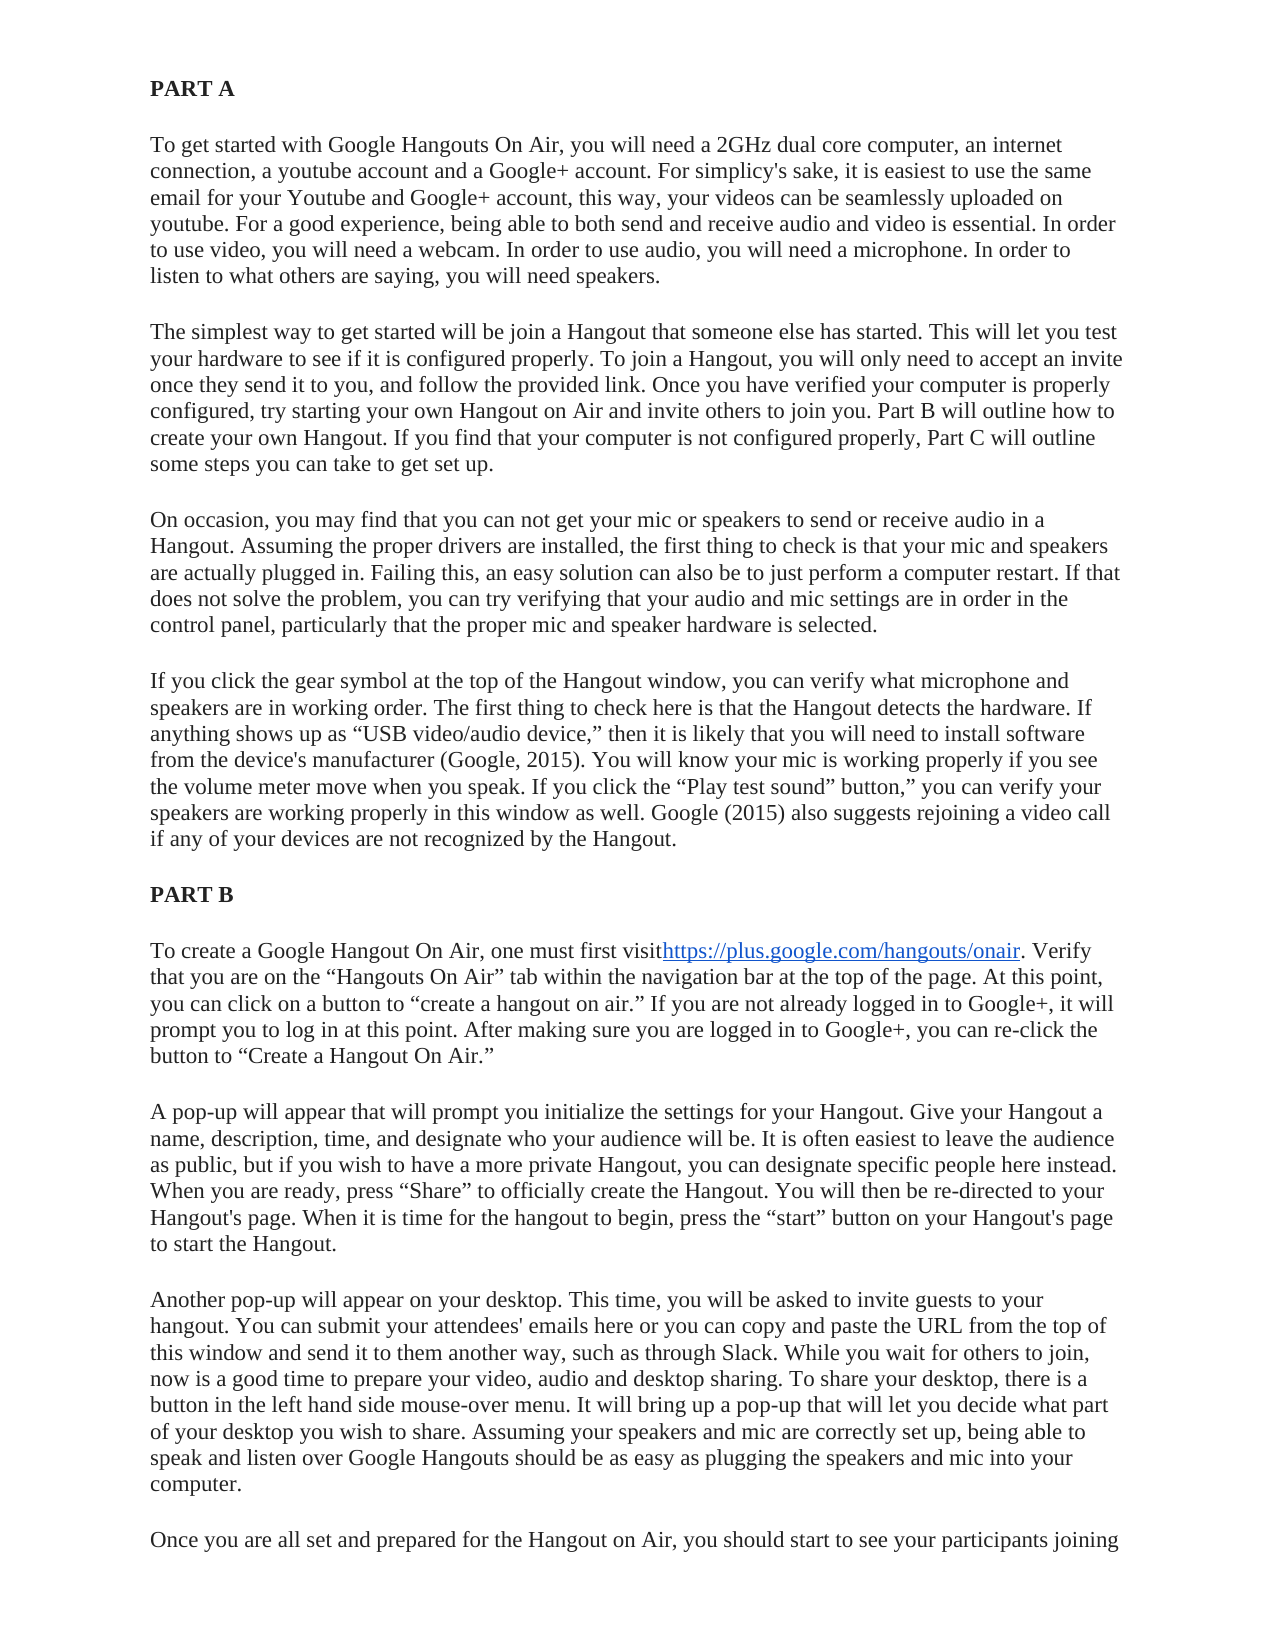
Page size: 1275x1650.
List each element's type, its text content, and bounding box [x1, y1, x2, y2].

text The simplest way to get started will be join a Hangout that someone else has started. This will let you test your hardware to see if it is configured properly. To join a Hangout, you will only need to accept an invite once they send it to you, and follow the provided link. Once you have verified your computer is properly configured, try starting your own Hangout on Air and invite others to join you. Part B will outline how to create your own Hangout. If you find that your computer is not configured properly, Part C will outline some steps you can take to get set up. [150, 318, 1125, 477]
text Once you are all set and prepared for the Hangout on Air, you should start to see your participants joining [150, 1526, 1125, 1553]
text If you click the gear symbol at the top of the Hangout window, you can verify what microphone and speakers are in working order. The first thing to check here is that the Hangout detects the hardware. If anything shows up as “USB video/audio device,” then it is likely that you will need to install software from the device's manufacturer (Google, 2015). You will know your mic is working properly if you see the volume meter move when you speak. If you click the “Play test sound” button,” you can verify your speakers are working properly in this window as well. Google (2015) also suggests rejoining a video call if any of your devices are not recognized by the Hangout. [150, 667, 1125, 852]
text To create a Google Hangout On Air, one must first visithttps://plus.google.com/hangouts/onair. Verify that you are on the “Hangouts On Air” tab within the navigation bar at the top of the page. At this point, you can click on a button to “create a hangout on air.” If you are not already logged in to Google+, it will prompt you to log in at this point. After making sure you are logged in to Google+, you can re-click the button to “Create a Hangout On Air.” [150, 937, 1125, 1069]
text To get started with Google Hangouts On Air, you will need a 2GHz dual core computer, an internet connection, a youtube account and a Google+ account. For simplicy's sake, it is easiest to use the same email for your Youtube and Google+ account, this way, your videos can be seamlessly uploaded on youtube. For a good experience, being able to both send and receive audio and video is essential. In order to use video, you will need a webcam. In order to use audio, you will need a microphone. In order to listen to what others are saying, you will need speakers. [150, 131, 1125, 289]
text A pop-up will appear that will prompt you initialize the settings for your Hangout. Give your Hangout a name, description, time, and designate who your audience will be. It is often easiest to leave the audience as public, but if you wish to have a more private Hangout, you can designate specific people here instead. When you are ready, press “Share” to officially create the Hangout. You will then be re-directed to your Hangout's page. When it is time for the hangout to begin, press the “start” button on your Hangout's page to start the Hangout. [150, 1098, 1125, 1256]
text PART A [150, 75, 1125, 101]
text Another pop-up will appear on your desktop. This time, you will be asked to invite guests to your hangout. You can submit your attendees' emails here or you can copy and paste the URL from the top of this window and send it to them another way, such as through Slack. While you wait for others to join, now is a good time to prepare your video, audio and desktop sharing. To share your desktop, there is a button in the left hand side mouse-over menu. It will bring up a pop-up that will let you decide what part of your desktop you wish to share. Assuming your speakers and mic are correctly set up, being able to speak and listen over Google Hangouts should be as easy as plugging the speakers and mic into your computer. [150, 1286, 1125, 1497]
text PART B [150, 881, 1125, 908]
text On occasion, you may find that you can not get your mic or speakers to send or receive audio in a Hangout. Assuming the proper drivers are installed, the first thing to check is that your mic and speakers are actually plugged in. Failing this, an easy solution can also be to just perform a computer restart. If that does not solve the problem, you can try verifying that your audio and mic settings are in order in the control panel, particularly that the proper mic and speaker hardware is selected. [150, 506, 1125, 638]
